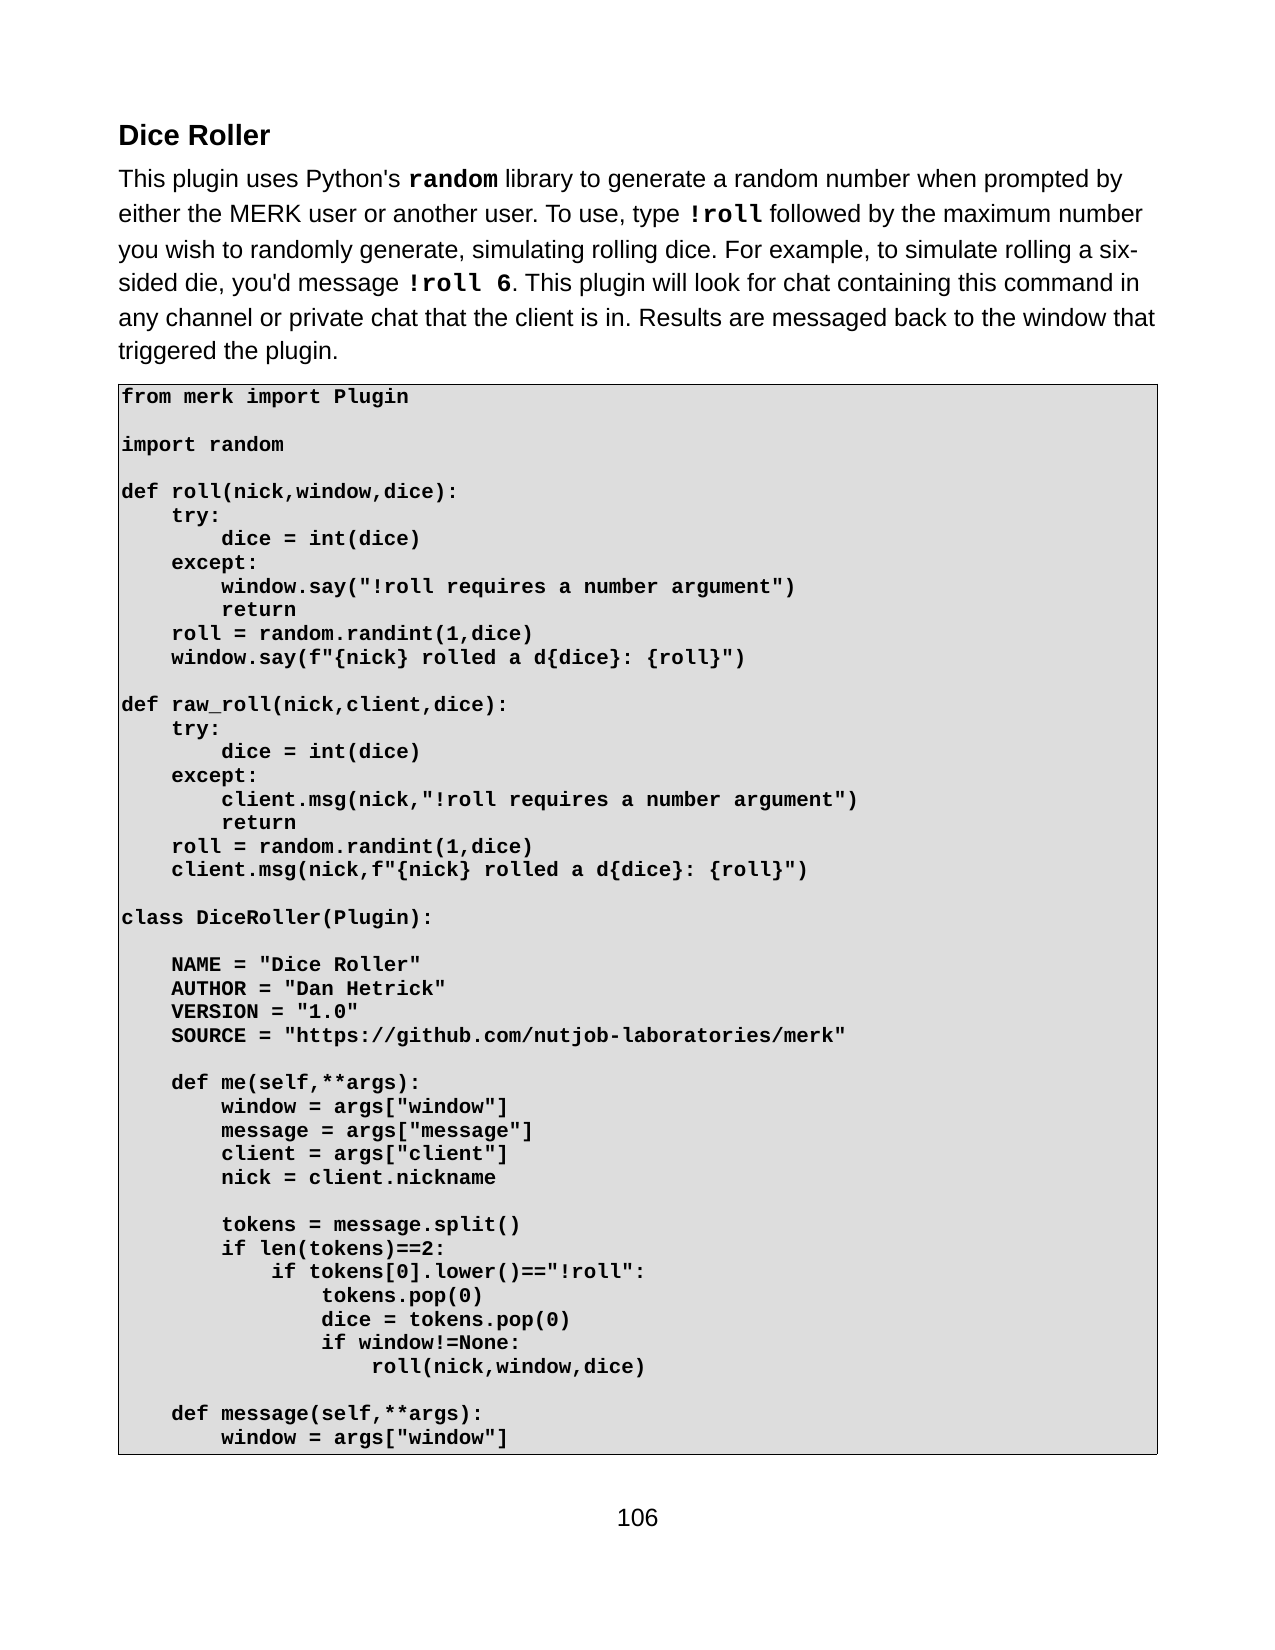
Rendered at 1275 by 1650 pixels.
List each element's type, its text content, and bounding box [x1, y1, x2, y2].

subtitle Dice Roller [118, 118, 1157, 152]
table_header from merk import Plugin import random def roll(nick,window,dice): try: dice = int(dice) except: window.say("!roll requires a number argument") return roll = random.randint(1,dice) window.say(f"{nick} rolled a d{dice}: {roll}") def raw_roll(nick,client,dice): try: dice = int(dice) except: client.msg(nick,"!roll requires a number argument") return roll = random.randint(1,dice) client.msg(nick,f"{nick} rolled a d{dice}: {roll}") class DiceRoller(Plugin): NAME = "Dice Roller" AUTHOR = "Dan Hetrick" VERSION = "1.0" SOURCE = "https://github.com/nutjob-laboratories/merk" def me(self,**args): window = args["window"] message = args["message"] client = args["client"] nick = client.nickname tokens = message.split() if len(tokens)==2: if tokens[0].lower()=="!roll": tokens.pop(0) dice = tokens.pop(0) if window!=None: roll(nick,window,dice) def message(self,**args): window = args["window"] [119, 385, 1157, 1454]
text This plugin uses Python's random library to generate a random number when prompted by either the MERK user or another user. To use, type !roll followed by the maximum number you wish to randomly generate, simulating rolling dice. For example, to simulate rolling a six-sided die, you'd message !roll 6. This plugin will look for chat containing this command in any channel or private chat that the client is in. Results are messaged back to the window that triggered the plugin. [118, 164, 1157, 364]
